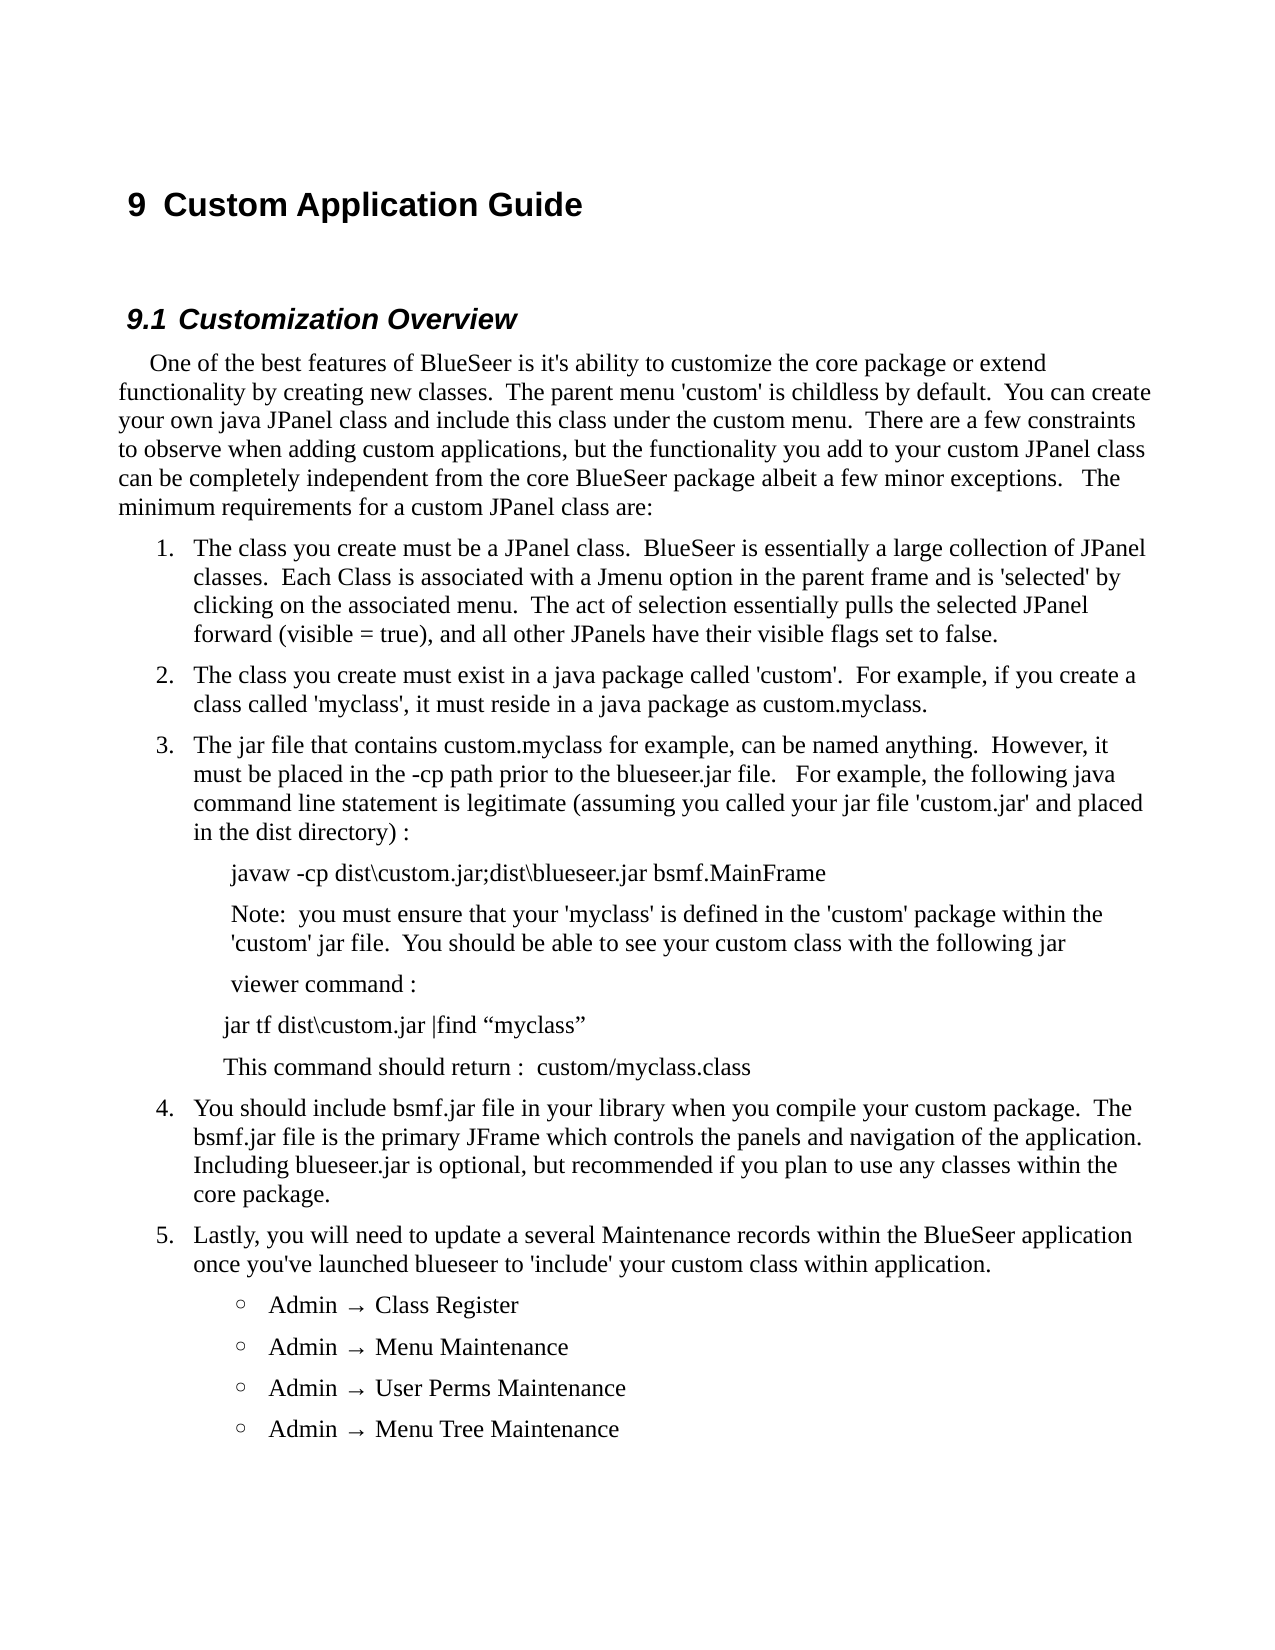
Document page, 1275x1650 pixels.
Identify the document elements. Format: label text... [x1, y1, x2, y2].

text This command should return : custom/myclass.class [118, 1052, 1157, 1080]
list The class you create must be a JPanel class. BlueSeer is essentially a large collection of JPanel classes. Each Class is associated with a Jmenu option in the parent frame and is 'selected' by clicking on the associated menu. The act of selection essentially pulls the selected JPanel forward (visible = true), and all other JPanels have their visible flags set to false. [156, 533, 1157, 648]
subtitle Customization Overview [118, 302, 1157, 335]
subtitle Custom Application Guide [118, 184, 1157, 223]
list You should include bsmf.jar file in your library when you compile your custom package. The bsmf.jar file is the primary JFrame which controls the panels and navigation of the application. Including blueseer.jar is optional, but recommended if you plan to use any classes within the core package. [156, 1093, 1157, 1208]
list Lastly, you will need to update a several Maintenance records within the BlueSeer application once you've launched blueseer to 'include' your custom class within application. [156, 1220, 1157, 1278]
text One of the best features of BlueSeer is it's ability to customize the core package or extend functionality by creating new classes. The parent menu 'custom' is childless by default. You can create your own java JPanel class and include this class under the custom menu. There are a few constraints to observe when adding custom applications, but the functionality you add to your custom JPanel class can be completely independent from the core BlueSeer package albeit a few minor exceptions. The minimum requirements for a custom JPanel class are: [118, 348, 1157, 520]
text jar tf dist\custom.jar |find “myclass” [118, 1010, 1157, 1039]
list Admin → Class Register [231, 1290, 1157, 1319]
list Admin → Menu Tree Maintenance [231, 1414, 1157, 1443]
list The class you create must exist in a java package called 'custom'. For example, if you create a class called 'myclass', it must reside in a java package as custom.myclass. [156, 660, 1157, 718]
list The jar file that contains custom.myclass for example, can be named anything. However, it must be placed in the -cp path prior to the blueseer.jar file. For example, the following java command line statement is legitimate (assuming you called your jar file 'custom.jar' and placed in the dist directory) : [156, 730, 1157, 845]
list Note: you must ensure that your 'myclass' is defined in the 'custom' package within the 'custom' jar file. You should be able to see your custom class with the following jar [193, 899, 1157, 957]
list Admin → User Perms Maintenance [231, 1373, 1157, 1402]
list Admin → Menu Maintenance [231, 1332, 1157, 1360]
list javaw -cp dist\custom.jar;dist\blueseer.jar bsmf.MainFrame [193, 858, 1157, 887]
list viewer command : [193, 969, 1157, 998]
